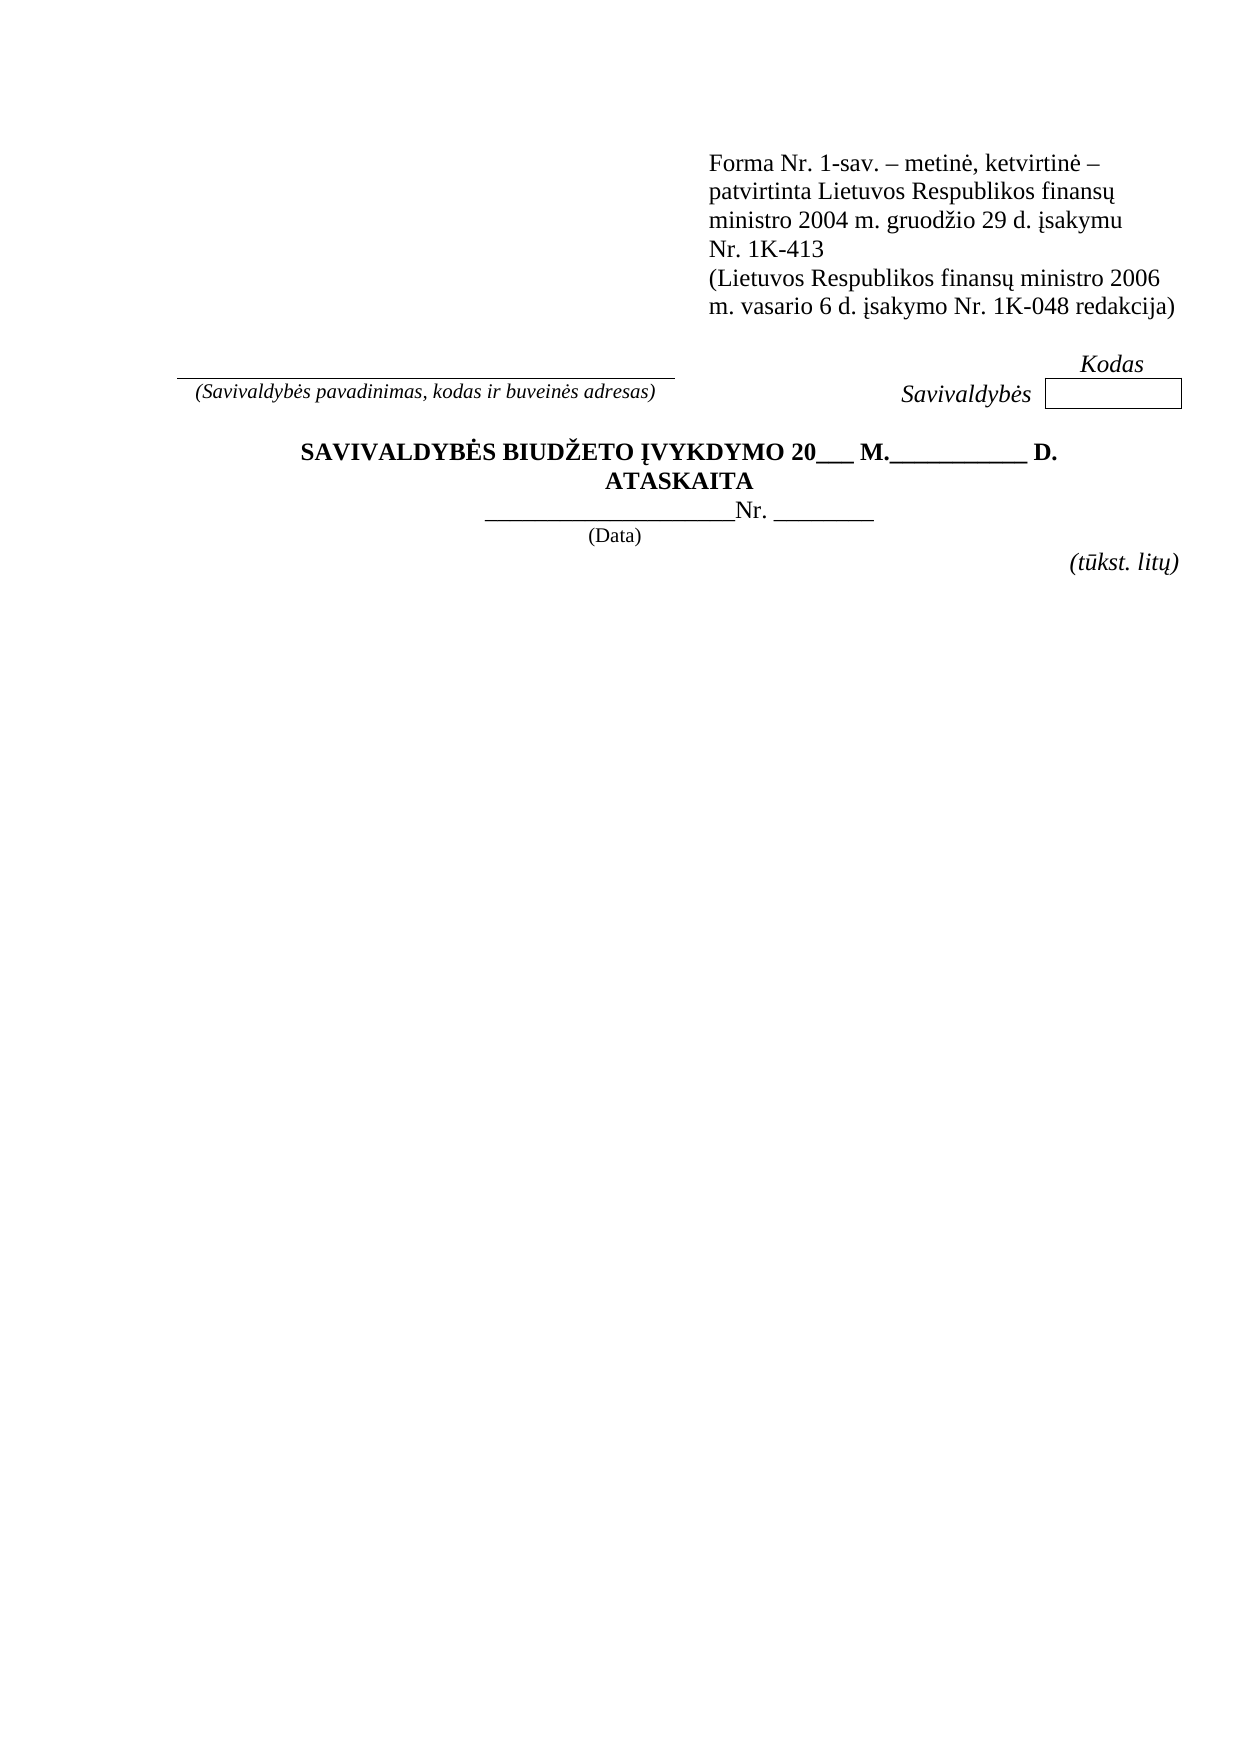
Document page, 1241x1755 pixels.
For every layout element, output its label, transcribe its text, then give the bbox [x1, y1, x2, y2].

text (Data) [177, 523, 1181, 547]
text (Lietuvos Respublikos finansų ministro 2006 [177, 263, 1181, 291]
text (tūkst. litų) [177, 547, 1181, 576]
table_header [177, 349, 675, 378]
text ____________________Nr. ________ [177, 495, 1181, 523]
text patvirtinta Lietuvos Respublikos finansų [177, 176, 1181, 205]
text ATASKAITA [177, 466, 1181, 495]
table_cell [1046, 379, 1181, 407]
table_header Kodas [1045, 349, 1181, 378]
text Nr. 1K-413 [177, 234, 1181, 263]
text Forma Nr. 1-sav. – metinė, ketvirtinė – [177, 148, 1181, 176]
table_cell Savivaldybės [675, 378, 1045, 407]
text ministro 2004 m. gruodžio 29 d. įsakymu [177, 205, 1181, 234]
text SAVIVALDYBĖS BIUDŽETO ĮVYKDYMO 20___ M.___________ D. [177, 437, 1181, 466]
table_cell (Savivaldybės pavadinimas, kodas ir buveinės adresas) [177, 379, 675, 407]
table_header [675, 349, 1045, 378]
text m. vasario 6 d. įsakymo Nr. 1K-048 redakcija) [177, 291, 1181, 320]
